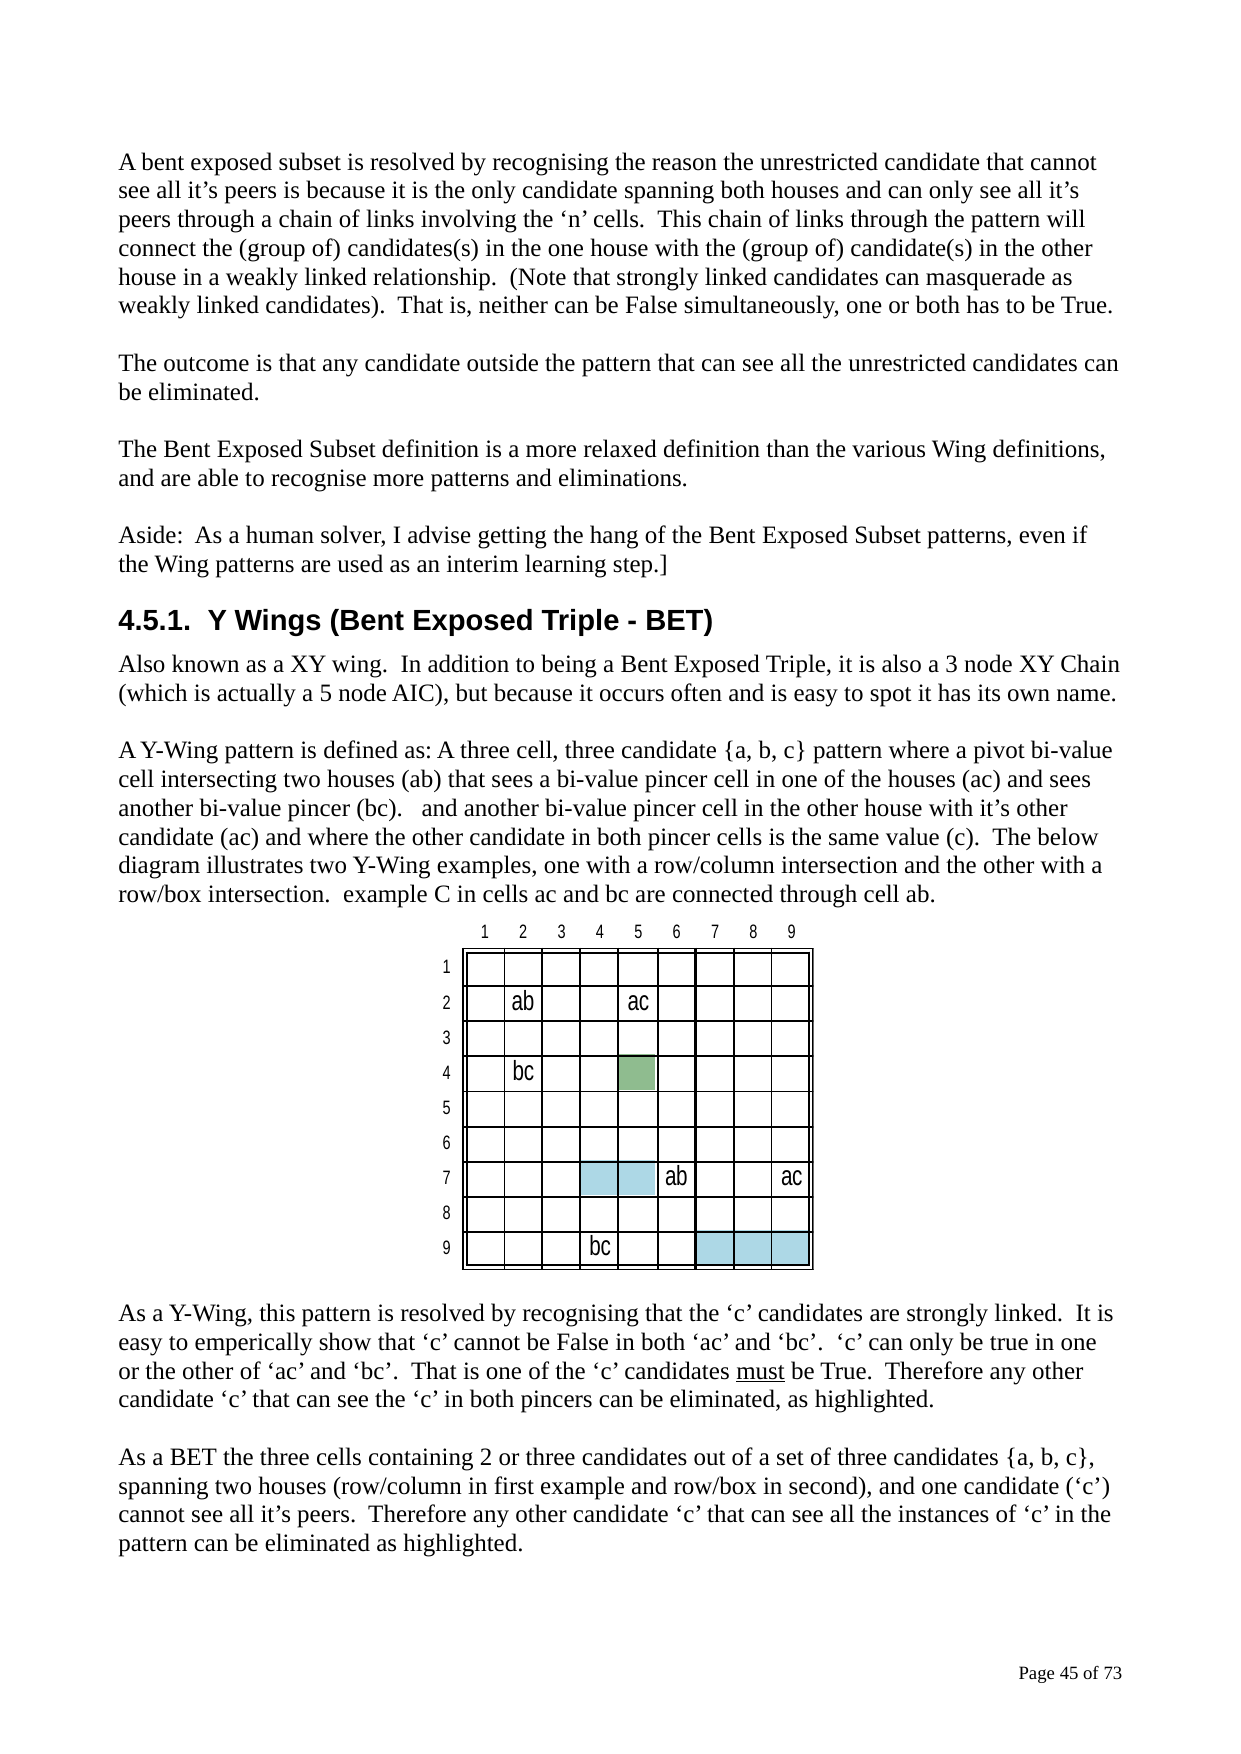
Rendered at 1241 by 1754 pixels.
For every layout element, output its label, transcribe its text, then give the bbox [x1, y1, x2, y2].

text Aside: As a human solver, I advise getting the hang of the Bent Exposed Subset patterns, even if the Wing patterns are used as an interim learning step.] [118, 521, 1122, 578]
text A bent exposed subset is resolved by recognising the reason the unrestricted candidate that cannot see all it’s peers is because it is the only candidate spanning both houses and can only see all it’s peers through a chain of links involving the ‘n’ cells. This chain of links through the pattern will connect the (group of) candidates(s) in the one house with the (group of) candidate(s) in the other house in a weakly linked relationship. (Note that strongly linked candidates can masquerade as weakly linked candidates). That is, neither can be False simultaneously, one or both has to be True. [118, 147, 1122, 319]
subtitle Y Wings (Bent Exposed Triple - BET) [118, 603, 1122, 637]
text The Bent Exposed Subset definition is a more relaxed definition than the various Wing definitions, and are able to recognise more patterns and eliminations. [118, 434, 1122, 492]
text As a Y-Wing, this pattern is resolved by recognising that the ‘c’ candidates are strongly linked. It is easy to emperically show that ‘c’ cannot be False in both ‘ac’ and ‘bc’. ‘c’ can only be true in one or the other of ‘ac’ and ‘bc’. That is one of the ‘c’ candidates must be True. Therefore any other candidate ‘c’ that can see the ‘c’ in both pincers can be eliminated, as highlighted. [118, 1298, 1122, 1413]
text Also known as a XY wing. In addition to being a Bent Exposed Triple, it is also a 3 node XY Chain (which is actually a 5 node AIC), but because it occurs often and is easy to spot it has its own name. [118, 649, 1122, 707]
text The outcome is that any candidate outside the pattern that can see all the unrestricted candidates can be eliminated. [118, 348, 1122, 406]
text A Y-Wing pattern is defined as: A three cell, three candidate {a, b, c} pattern where a pivot bi-value cell intersecting two houses (ab) that sees a bi-value pincer cell in one of the houses (ac) and sees another bi-value pincer (bc). and another bi-value pincer cell in the other house with it’s other candidate (ac) and where the other candidate in both pincer cells is the same value (c). The below diagram illustrates two Y-Wing examples, one with a row/column intersection and the other with a row/box intersection. example C in cells ac and bc are connected through cell ab. [118, 735, 1122, 908]
text As a BET the three cells containing 2 or three candidates out of a set of three candidates {a, b, c}, spanning two houses (row/column in first example and row/box in second), and one candidate (‘c’) cannot see all it’s peers. Therefore any other candidate ‘c’ that can see all the instances of ‘c’ in the pattern can be eliminated as highlighted. [118, 1442, 1122, 1557]
